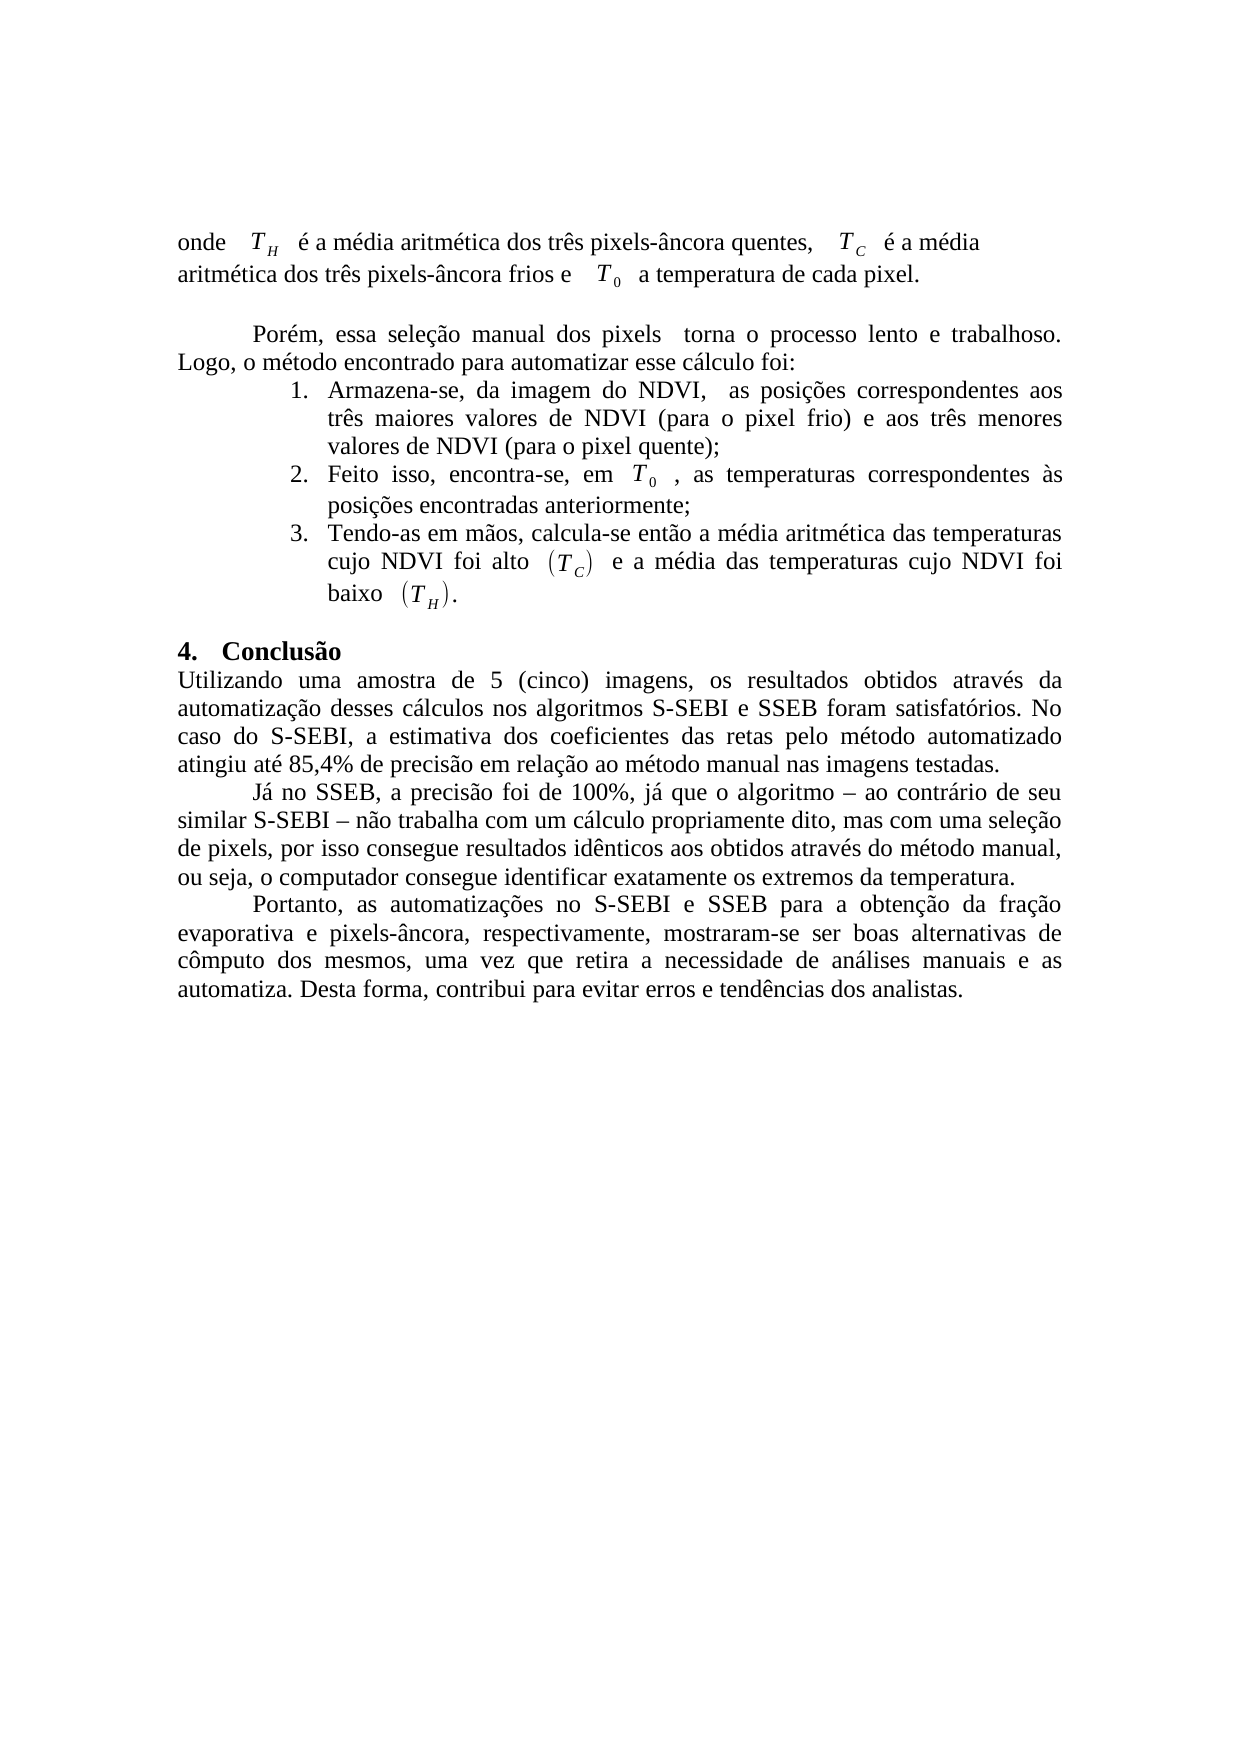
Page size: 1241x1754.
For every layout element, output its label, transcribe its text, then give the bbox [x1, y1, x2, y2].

text Portanto, as automatizações no S-SEBI e SSEB para a obtenção da fração evaporativa e pixels-âncora, respectivamente, mostraram-se ser boas alternativas de cômputo dos mesmos, uma vez que retira a necessidade de análises manuais e as automatiza. Desta forma, contribui para evitar erros e tendências dos analistas. [177, 890, 1063, 1002]
list Tendo-as em mãos, calcula-se então a média aritmética das temperaturas cujo NDVI foi altoe a média das temperaturas cujo NDVI foi baixo [290, 519, 1063, 611]
list Feito isso, encontra-se, em, as temperaturas correspondentes às posições encontradas anteriormente; [290, 459, 1063, 519]
text e [177, 1027, 1063, 1057]
title Conclusão [177, 636, 1063, 666]
text Utilizando uma amostra de 5 (cinco) imagens, os resultados obtidos através da automatização desses cálculos nos algoritmos S-SEBI e SSEB foram satisfatórios. No caso do S-SEBI, a estimativa dos coeficientes das retas pelo método automatizado atingiu até 85,4% de precisão em relação ao método manual nas imagens testadas. [177, 666, 1063, 778]
text Porém, essa seleção manual dos pixels torna o processo lento e trabalhoso. Logo, o método encontrado para automatizar esse cálculo foi: [177, 319, 1063, 376]
text Já no SSEB, a precisão foi de 100%, já que o algoritmo – ao contrário de seu similar S-SEBI – não trabalha com um cálculo propriamente dito, mas com uma seleção de pixels, por isso consegue resultados idênticos aos obtidos através do método manual, ou seja, o computador consegue identificar exatamente os extremos da temperatura. [177, 778, 1063, 890]
list Armazena-se, da imagem do NDVI, as posições correspondentes aos três maiores valores de NDVI (para o pixel frio) e aos três menores valores de NDVI (para o pixel quente); [290, 376, 1063, 459]
text onde é a média aritmética dos três pixels-âncora quentes, é a média aritmética dos três pixels-âncora frios e a temperatura de cada pixel. [177, 228, 1063, 291]
